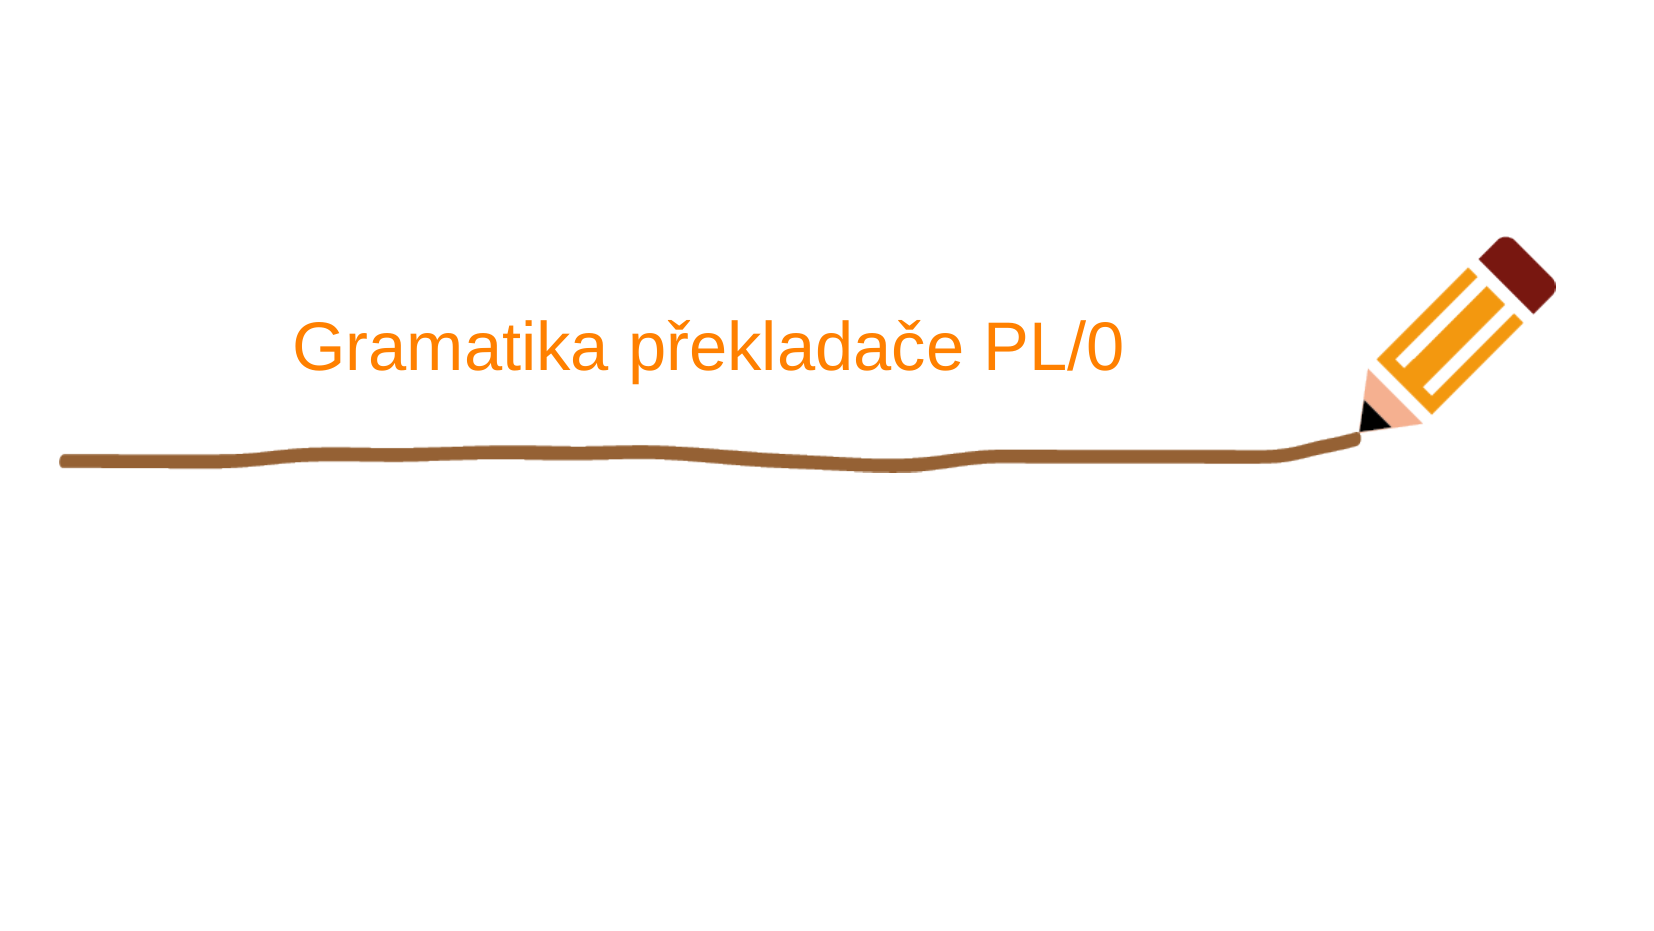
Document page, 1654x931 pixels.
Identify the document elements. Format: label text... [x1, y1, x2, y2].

picture [59, 236, 1556, 473]
title Gramatika překladače PL/0 [88, 265, 1329, 429]
